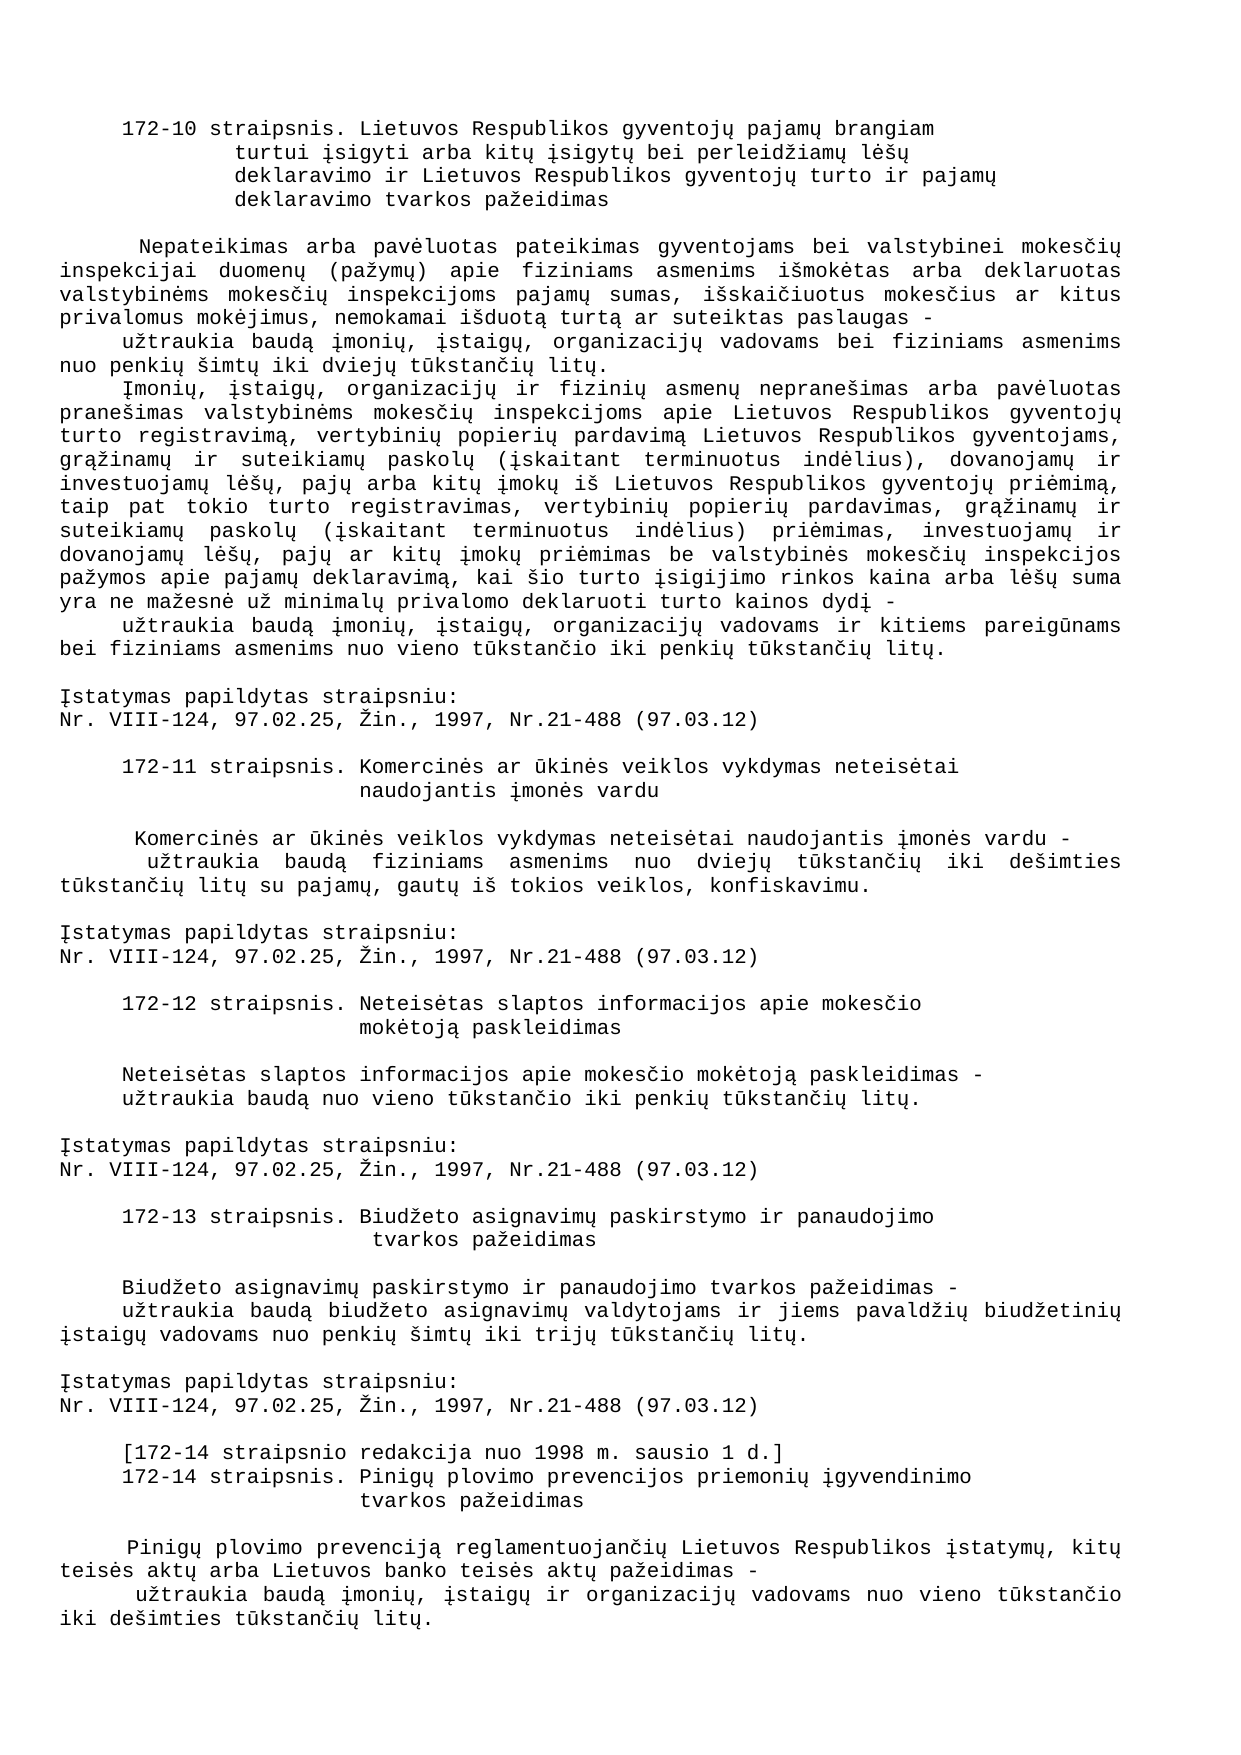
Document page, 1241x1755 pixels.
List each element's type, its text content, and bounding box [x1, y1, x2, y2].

text tvarkos pažeidimas [59, 1489, 1122, 1513]
text Komercinės ar ūkinės veiklos vykdymas neteisėtai naudojantis įmonės vardu - [59, 827, 1122, 851]
text naudojantis įmonės vardu [59, 780, 1122, 804]
text Nr. VIII-124, 97.02.25, Žin., 1997, Nr.21-488 (97.03.12) [59, 1395, 1122, 1419]
text Nr. VIII-124, 97.02.25, Žin., 1997, Nr.21-488 (97.03.12) [59, 709, 1122, 733]
text tvarkos pažeidimas [59, 1229, 1122, 1253]
text deklaravimo tvarkos pažeidimas [59, 189, 1122, 213]
text Įmonių, įstaigų, organizacijų ir fizinių asmenų nepranešimas arba pavėluotas pranešimas valstybinėms mokesčių inspekcijoms apie Lietuvos Respublikos gyventojų turto registravimą, vertybinių popierių pardavimą Lietuvos Respublikos gyventojams, grąžinamų ir suteikiamų paskolų (įskaitant terminuotus indėlius), dovanojamų ir investuojamų lėšų, pajų arba kitų įmokų iš Lietuvos Respublikos gyventojų priėmimą, taip pat tokio turto registravimas, vertybinių popierių pardavimas, grąžinamų ir suteikiamų paskolų (įskaitant terminuotus indėlius) priėmimas, investuojamų ir dovanojamų lėšų, pajų ar kitų įmokų priėmimas be valstybinės mokesčių inspekcijos pažymos apie pajamų deklaravimą, kai šio turto įsigijimo rinkos kaina arba lėšų suma yra ne mažesnė už minimalų privalomo deklaruoti turto kainos dydį - [59, 378, 1122, 615]
text užtraukia baudą įmonių, įstaigų, organizacijų vadovams bei fiziniams asmenims nuo penkių šimtų iki dviejų tūkstančių litų. [59, 331, 1122, 378]
text deklaravimo ir Lietuvos Respublikos gyventojų turto ir pajamų [59, 165, 1122, 189]
text užtraukia baudą fiziniams asmenims nuo dviejų tūkstančių iki dešimties tūkstančių litų su pajamų, gautų iš tokios veiklos, konfiskavimu. [59, 851, 1122, 898]
text Įstatymas papildytas straipsniu: [59, 686, 1122, 709]
text turtui įsigyti arba kitų įsigytų bei perleidžiamų lėšų [59, 142, 1122, 165]
text Neteisėtas slaptos informacijos apie mokesčio mokėtoją paskleidimas - [59, 1064, 1122, 1088]
text Biudžeto asignavimų paskirstymo ir panaudojimo tvarkos pažeidimas - [59, 1277, 1122, 1300]
text užtraukia baudą įmonių, įstaigų ir organizacijų vadovams nuo vieno tūkstančio iki dešimties tūkstančių litų. [59, 1584, 1122, 1631]
text Įstatymas papildytas straipsniu: [59, 1135, 1122, 1158]
text mokėtoją paskleidimas [59, 1017, 1122, 1040]
text Nr. VIII-124, 97.02.25, Žin., 1997, Nr.21-488 (97.03.12) [59, 946, 1122, 969]
text užtraukia baudą nuo vieno tūkstančio iki penkių tūkstančių litų. [59, 1088, 1122, 1111]
text 172-12 straipsnis. Neteisėtas slaptos informacijos apie mokesčio [59, 993, 1122, 1017]
text Nr. VIII-124, 97.02.25, Žin., 1997, Nr.21-488 (97.03.12) [59, 1158, 1122, 1182]
text užtraukia baudą biudžeto asignavimų valdytojams ir jiems pavaldžių biudžetinių įstaigų vadovams nuo penkių šimtų iki trijų tūkstančių litų. [59, 1300, 1122, 1348]
text [172-14 straipsnio redakcija nuo 1998 m. sausio 1 d.] [59, 1442, 1122, 1466]
text 172-11 straipsnis. Komercinės ar ūkinės veiklos vykdymas neteisėtai [59, 757, 1122, 780]
text 172-13 straipsnis. Biudžeto asignavimų paskirstymo ir panaudojimo [59, 1206, 1122, 1229]
text 172-14 straipsnis. Pinigų plovimo prevencijos priemonių įgyvendinimo [59, 1466, 1122, 1489]
text Pinigų plovimo prevenciją reglamentuojančių Lietuvos Respublikos įstatymų, kitų teisės aktų arba Lietuvos banko teisės aktų pažeidimas - [59, 1537, 1122, 1584]
text Nepateikimas arba pavėluotas pateikimas gyventojams bei valstybinei mokesčių inspekcijai duomenų (pažymų) apie fiziniams asmenims išmokėtas arba deklaruotas valstybinėms mokesčių inspekcijoms pajamų sumas, išskaičiuotus mokesčius ar kitus privalomus mokėjimus, nemokamai išduotą turtą ar suteiktas paslaugas - [59, 236, 1122, 331]
text užtraukia baudą įmonių, įstaigų, organizacijų vadovams ir kitiems pareigūnams bei fiziniams asmenims nuo vieno tūkstančio iki penkių tūkstančių litų. [59, 615, 1122, 662]
text 172-10 straipsnis. Lietuvos Respublikos gyventojų pajamų brangiam [59, 118, 1122, 142]
text Įstatymas papildytas straipsniu: [59, 1371, 1122, 1395]
text Įstatymas papildytas straipsniu: [59, 922, 1122, 946]
